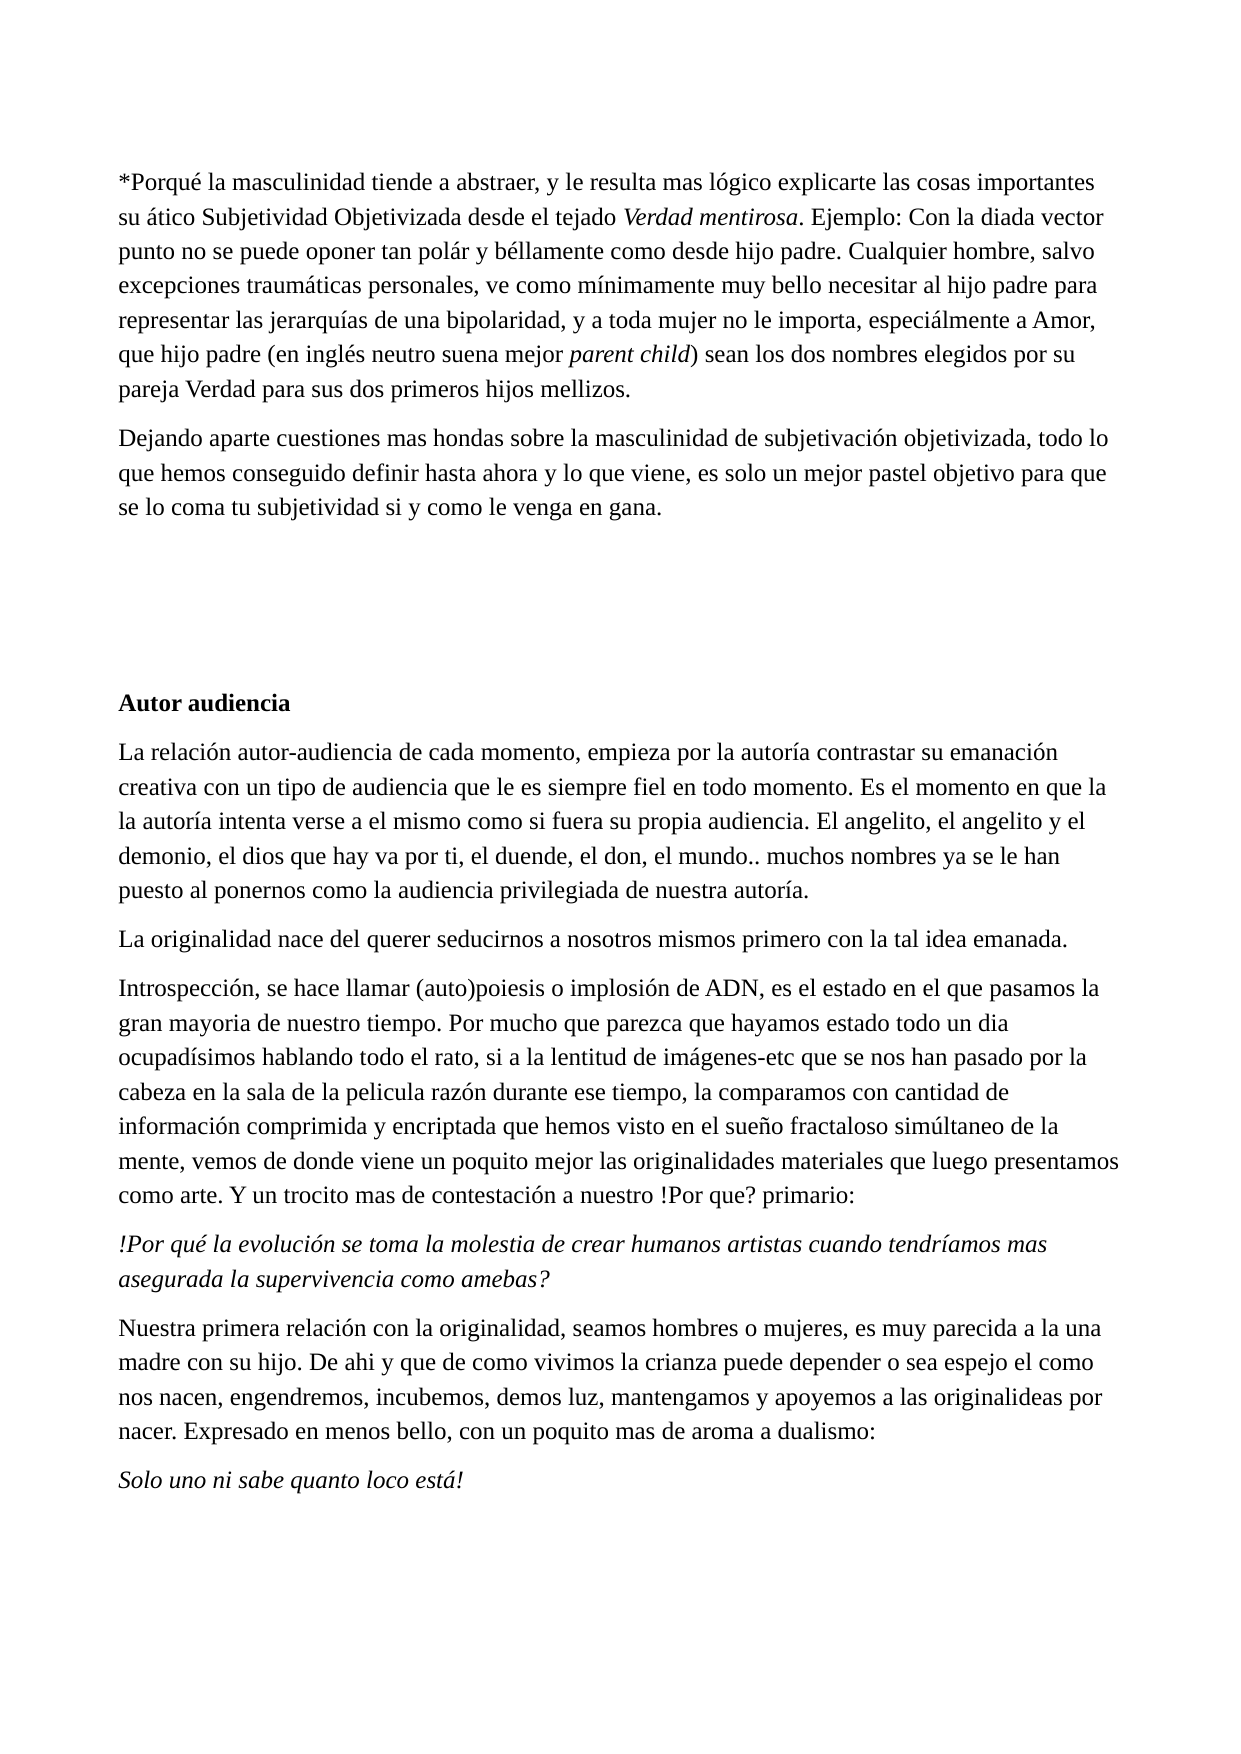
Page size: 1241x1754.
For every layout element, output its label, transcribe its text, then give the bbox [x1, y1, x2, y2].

text La originalidad nace del querer seducirnos a nosotros mismos primero con la tal idea emanada. [118, 924, 1122, 953]
text *Porqué la masculinidad tiende a abstraer, y le resulta mas lógico explicarte las cosas importantes su ático Subjetividad Objetivizada desde el tejado Verdad mentirosa. Ejemplo: Con la diada vector punto no se puede oponer tan polár y béllamente como desde hijo padre. Cualquier hombre, salvo excepciones traumáticas personales, ve como mínimamente muy bello necesitar al hijo padre para representar las jerarquías de una bipolaridad, y a toda mujer no le importa, especiálmente a Amor, que hijo padre (en inglés neutro suena mejor parent child) sean los dos nombres elegidos por su pareja Verdad para sus dos primeros hijos mellizos. [118, 167, 1122, 403]
text !Por qué la evolución se toma la molestia de crear humanos artistas cuando tendríamos mas asegurada la supervivencia como amebas? [118, 1229, 1122, 1293]
text Dejando aparte cuestiones mas hondas sobre la masculinidad de subjetivación objetivizada, todo lo que hemos conseguido definir hasta ahora y lo que viene, es solo un mejor pastel objetivo para que se lo coma tu subjetividad si y como le venga en gana. [118, 423, 1122, 521]
text La relación autor-audiencia de cada momento, empieza por la autoría contrastar su emanación creativa con un tipo de audiencia que le es siempre fiel en todo momento. Es el momento en que la la autoría intenta verse a el mismo como si fuera su propia audiencia. El angelito, el angelito y el demonio, el dios que hay va por ti, el duende, el don, el mundo.. muchos nombres ya se le han puesto al ponernos como la audiencia privilegiada de nuestra autoría. [118, 737, 1122, 904]
text Nuestra primera relación con la originalidad, seamos hombres o mujeres, es muy parecida a la una madre con su hijo. De ahi y que de como vivimos la crianza puede depender o sea espejo el como nos nacen, engendremos, incubemos, demos luz, mantengamos y apoyemos a las originalideas por nacer. Expresado en menos bello, con un poquito mas de aroma a dualismo: [118, 1313, 1122, 1445]
text Introspección, se hace llamar (auto)poiesis o implosión de ADN, es el estado en el que pasamos la gran mayoria de nuestro tiempo. Por mucho que parezca que hayamos estado todo un dia ocupadísimos hablando todo el rato, si a la lentitud de imágenes-etc que se nos han pasado por la cabeza en la sala de la pelicula razón durante ese tiempo, la comparamos con cantidad de información comprimida y encriptada que hemos visto en el sueño fractaloso simúltaneo de la mente, vemos de donde viene un poquito mejor las originalidades materiales que luego presentamos como arte. Y un trocito mas de contestación a nuestro !Por que? primario: [118, 973, 1122, 1209]
text Solo uno ni sabe quanto loco está! [118, 1465, 1122, 1494]
text Autor audiencia [118, 688, 1122, 717]
